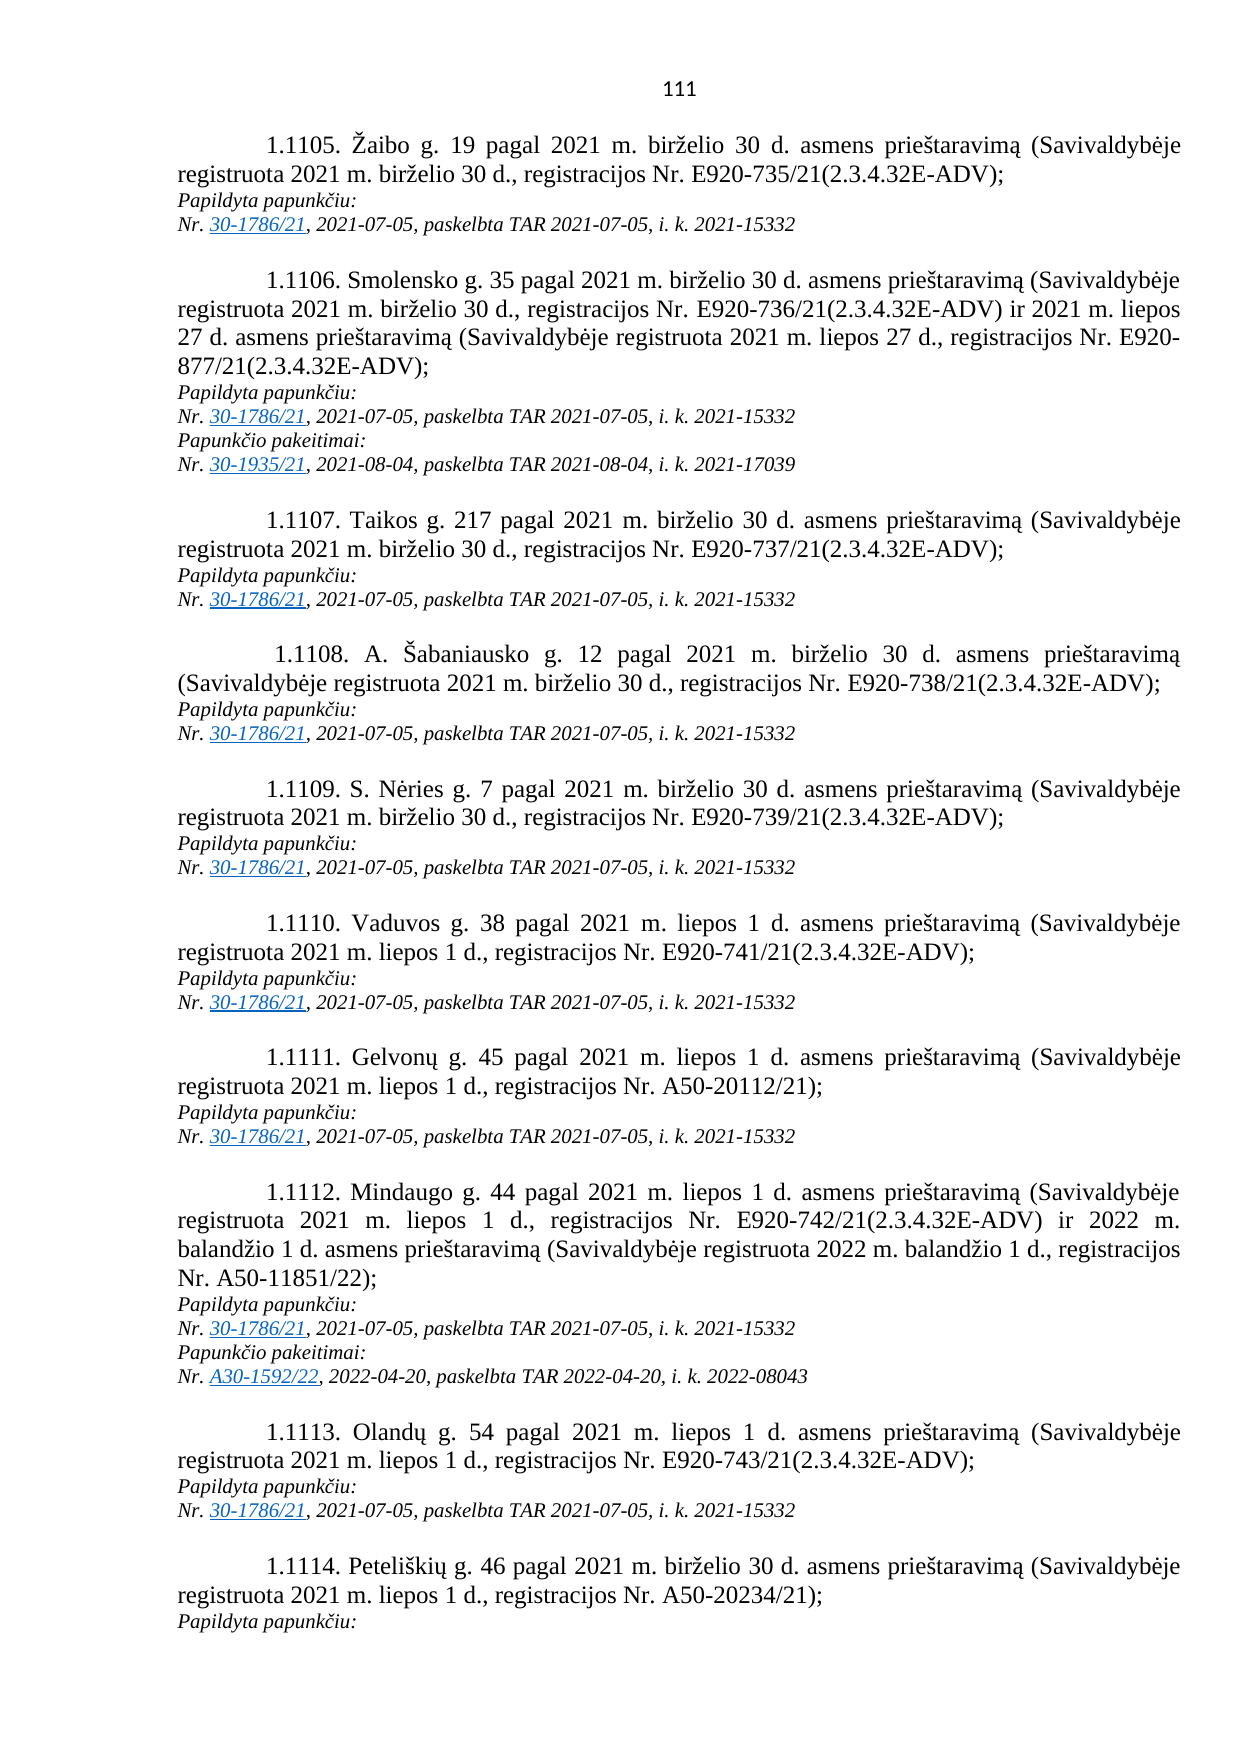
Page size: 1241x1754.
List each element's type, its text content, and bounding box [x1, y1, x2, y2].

text Papildyta papunkčiu: [177, 1609, 1181, 1633]
text Papildyta papunkčiu: [177, 966, 1181, 990]
text 1.1111. Gelvonų g. 45 pagal 2021 m. liepos 1 d. asmens prieštaravimą (Savivaldybėje registruota 2021 m. liepos 1 d., registracijos Nr. A50-20112/21); [177, 1042, 1181, 1100]
text Papunkčio pakeitimai: [177, 1340, 1181, 1364]
text 1.1106. Smolensko g. 35 pagal 2021 m. birželio 30 d. asmens prieštaravimą (Savivaldybėje registruota 2021 m. birželio 30 d., registracijos Nr. E920-736/21(2.3.4.32E-ADV) ir 2021 m. liepos 27 d. asmens prieštaravimą (Savivaldybėje registruota 2021 m. liepos 27 d., registracijos Nr. E920-877/21(2.3.4.32E-ADV); [177, 265, 1181, 380]
text Papildyta papunkčiu: [177, 697, 1181, 721]
text Papunkčio pakeitimai: [177, 428, 1181, 452]
text Nr. 30-1786/21, 2021-07-05, paskelbta TAR 2021-07-05, i. k. 2021-15332 [177, 721, 1181, 745]
text Nr. 30-1786/21, 2021-07-05, paskelbta TAR 2021-07-05, i. k. 2021-15332 [177, 587, 1181, 611]
text Nr. A30-1592/22, 2022-04-20, paskelbta TAR 2022-04-20, i. k. 2022-08043 [177, 1364, 1181, 1388]
text Nr. 30-1786/21, 2021-07-05, paskelbta TAR 2021-07-05, i. k. 2021-15332 [177, 212, 1181, 236]
text 1.1110. Vaduvos g. 38 pagal 2021 m. liepos 1 d. asmens prieštaravimą (Savivaldybėje registruota 2021 m. liepos 1 d., registracijos Nr. E920-741/21(2.3.4.32E-ADV); [177, 908, 1181, 966]
text 1.1109. S. Nėries g. 7 pagal 2021 m. birželio 30 d. asmens prieštaravimą (Savivaldybėje registruota 2021 m. birželio 30 d., registracijos Nr. E920-739/21(2.3.4.32E-ADV); [177, 774, 1181, 831]
text Papildyta papunkčiu: [177, 1474, 1181, 1498]
text Papildyta papunkčiu: [177, 188, 1181, 212]
text 1.1108. A. Šabaniausko g. 12 pagal 2021 m. birželio 30 d. asmens prieštaravimą (Savivaldybėje registruota 2021 m. birželio 30 d., registracijos Nr. E920-738/21(2.3.4.32E-ADV); [177, 639, 1181, 697]
text Nr. 30-1786/21, 2021-07-05, paskelbta TAR 2021-07-05, i. k. 2021-15332 [177, 990, 1181, 1014]
text Nr. 30-1786/21, 2021-07-05, paskelbta TAR 2021-07-05, i. k. 2021-15332 [177, 1316, 1181, 1340]
text Nr. 30-1786/21, 2021-07-05, paskelbta TAR 2021-07-05, i. k. 2021-15332 [177, 855, 1181, 879]
text Papildyta papunkčiu: [177, 562, 1181, 587]
text 1.1107. Taikos g. 217 pagal 2021 m. birželio 30 d. asmens prieštaravimą (Savivaldybėje registruota 2021 m. birželio 30 d., registracijos Nr. E920-737/21(2.3.4.32E-ADV); [177, 505, 1181, 562]
text Papildyta papunkčiu: [177, 831, 1181, 855]
text Nr. 30-1786/21, 2021-07-05, paskelbta TAR 2021-07-05, i. k. 2021-15332 [177, 404, 1181, 428]
text Papildyta papunkčiu: [177, 1100, 1181, 1124]
text Nr. 30-1786/21, 2021-07-05, paskelbta TAR 2021-07-05, i. k. 2021-15332 [177, 1124, 1181, 1148]
text 1.1112. Mindaugo g. 44 pagal 2021 m. liepos 1 d. asmens prieštaravimą (Savivaldybėje registruota 2021 m. liepos 1 d., registracijos Nr. E920-742/21(2.3.4.32E-ADV) ir 2022 m. balandžio 1 d. asmens prieštaravimą (Savivaldybėje registruota 2022 m. balandžio 1 d., registracijos Nr. A50-11851/22); [177, 1177, 1181, 1292]
text 1.1105. Žaibo g. 19 pagal 2021 m. birželio 30 d. asmens prieštaravimą (Savivaldybėje registruota 2021 m. birželio 30 d., registracijos Nr. E920-735/21(2.3.4.32E-ADV); [177, 131, 1181, 188]
text Papildyta papunkčiu: [177, 1292, 1181, 1316]
text Nr. 30-1935/21, 2021-08-04, paskelbta TAR 2021-08-04, i. k. 2021-17039 [177, 452, 1181, 476]
text 1.1114. Peteliškių g. 46 pagal 2021 m. birželio 30 d. asmens prieštaravimą (Savivaldybėje registruota 2021 m. liepos 1 d., registracijos Nr. A50-20234/21); [177, 1551, 1181, 1609]
text 1.1113. Olandų g. 54 pagal 2021 m. liepos 1 d. asmens prieštaravimą (Savivaldybėje registruota 2021 m. liepos 1 d., registracijos Nr. E920-743/21(2.3.4.32E-ADV); [177, 1417, 1181, 1474]
text Nr. 30-1786/21, 2021-07-05, paskelbta TAR 2021-07-05, i. k. 2021-15332 [177, 1498, 1181, 1522]
text Papildyta papunkčiu: [177, 380, 1181, 404]
